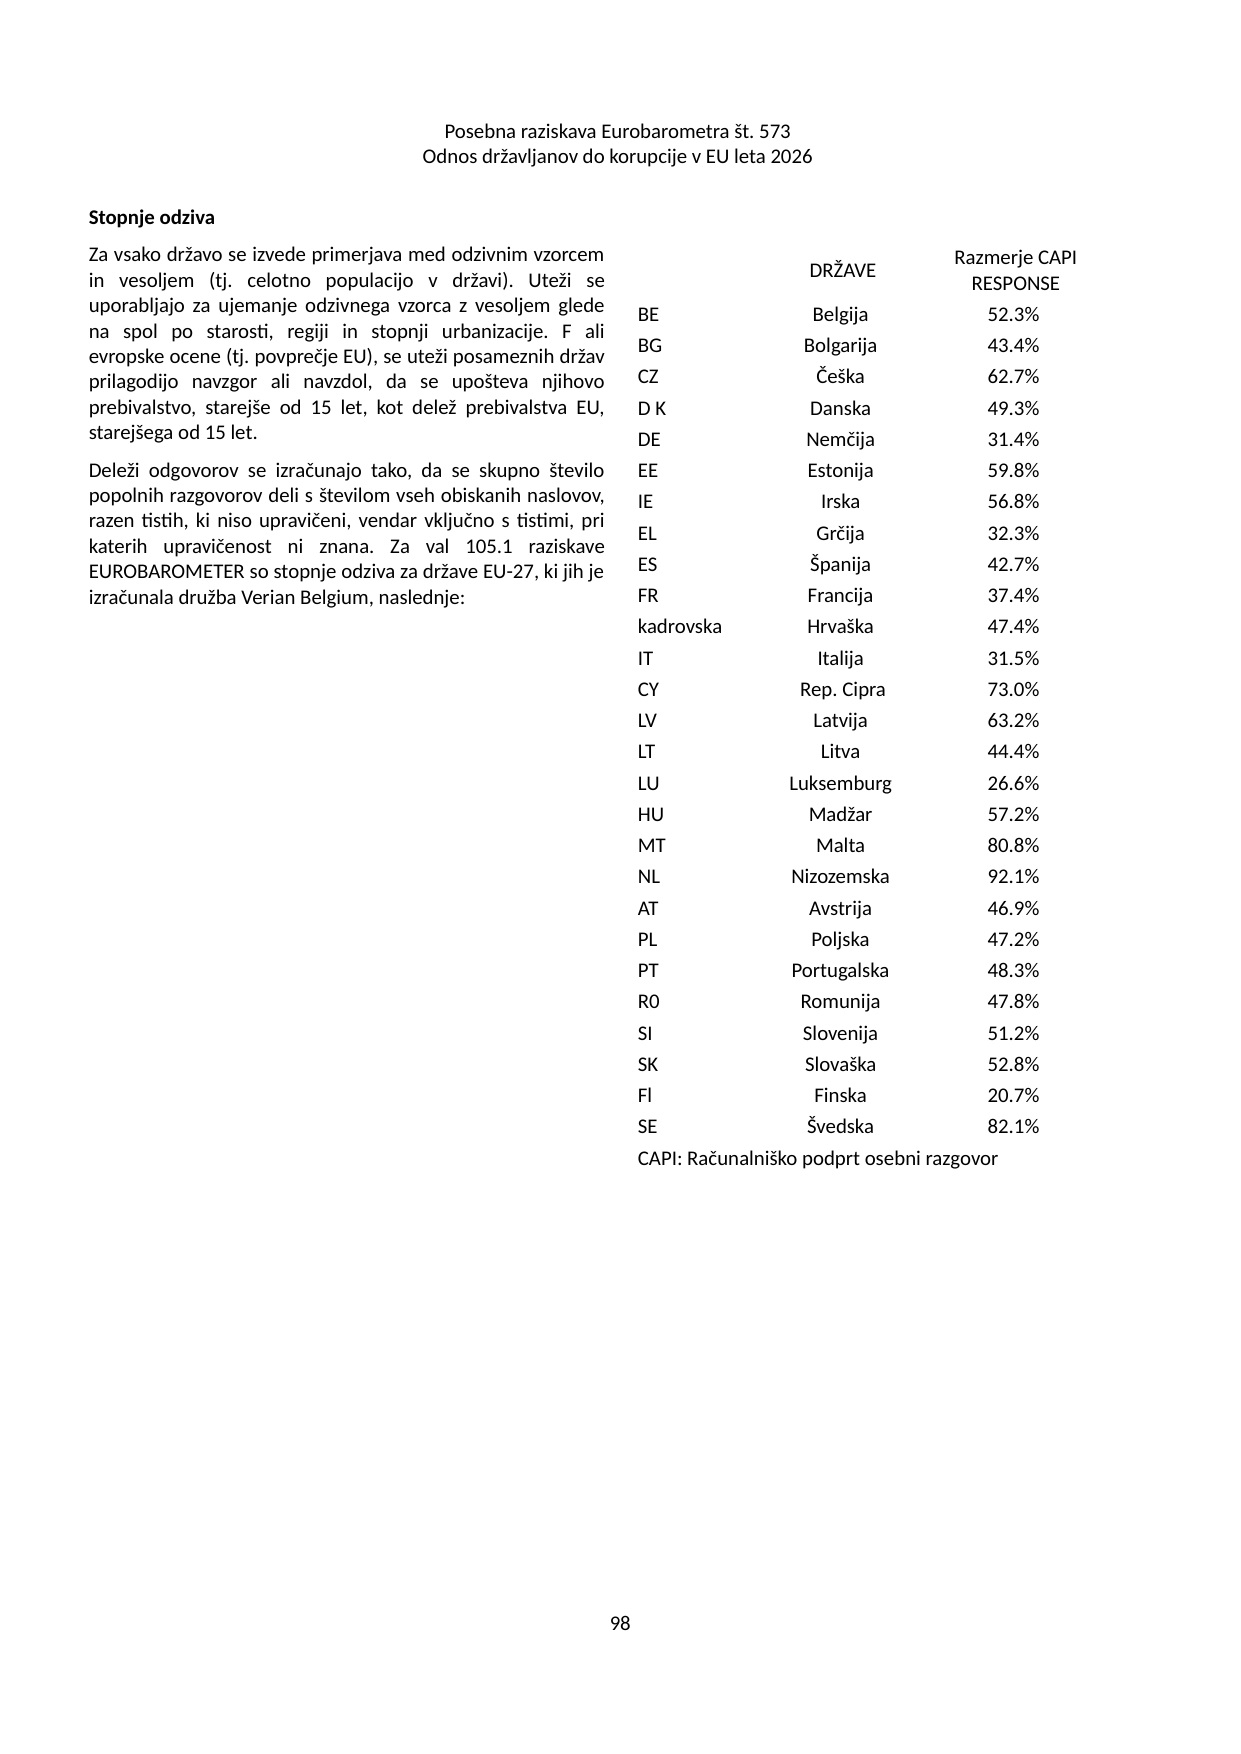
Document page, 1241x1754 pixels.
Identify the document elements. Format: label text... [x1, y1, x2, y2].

table_cell Rep. Cipra [774, 673, 912, 704]
table_cell 59.8% [912, 455, 1119, 486]
table_cell IT [635, 642, 773, 673]
table_cell 42.7% [912, 548, 1119, 579]
table_cell kadrovska [635, 611, 773, 642]
table_header DRŽAVE [774, 242, 912, 298]
table_cell EL [635, 517, 773, 548]
table_cell Romunija [774, 986, 912, 1017]
table_cell 26.6% [912, 767, 1119, 798]
table_cell Grčija [774, 517, 912, 548]
table_cell Portugalska [774, 955, 912, 986]
table_cell 37.4% [912, 580, 1119, 611]
table_cell 56.8% [912, 486, 1119, 517]
table_cell Belgija [774, 298, 912, 329]
table_cell 48.3% [912, 955, 1119, 986]
table_cell CZ [635, 361, 773, 392]
table_cell 47.2% [912, 923, 1119, 954]
table_cell NL [635, 861, 773, 892]
table_cell LV [635, 705, 773, 736]
table_cell D K [635, 392, 773, 423]
table_cell BG [635, 330, 773, 361]
table_cell BE [635, 298, 773, 329]
table_cell Nemčija [774, 423, 912, 454]
table_cell CY [635, 673, 773, 704]
table_cell 31.4% [912, 423, 1119, 454]
table_cell Poljska [774, 923, 912, 954]
table_cell 32.3% [912, 517, 1119, 548]
table_cell 62.7% [912, 361, 1119, 392]
table_cell Švedska [774, 1111, 912, 1142]
table_cell 63.2% [912, 705, 1119, 736]
table_cell IE [635, 486, 773, 517]
table_cell Litva [774, 736, 912, 767]
table_cell FR [635, 580, 773, 611]
table_cell EE [635, 455, 773, 486]
table_cell PT [635, 955, 773, 986]
table_cell LT [635, 736, 773, 767]
table_cell Španija [774, 548, 912, 579]
table_cell Češka [774, 361, 912, 392]
table_cell Luksemburg [774, 767, 912, 798]
text Stopnje odziva [88, 204, 605, 230]
table_cell Irska [774, 486, 912, 517]
table_cell DE [635, 423, 773, 454]
table_cell Hrvaška [774, 611, 912, 642]
table_cell 43.4% [912, 330, 1119, 361]
table_cell 49.3% [912, 392, 1119, 423]
table_cell Slovaška [774, 1048, 912, 1079]
table_cell 92.1% [912, 861, 1119, 892]
table_cell R0 [635, 986, 773, 1017]
table_cell 80.8% [912, 830, 1119, 861]
table_cell SI [635, 1017, 773, 1048]
table_cell SE [635, 1111, 773, 1142]
table_cell LU [635, 767, 773, 798]
table_cell Danska [774, 392, 912, 423]
table_cell Francija [774, 580, 912, 611]
table_cell Nizozemska [774, 861, 912, 892]
table_header Razmerje CAPI RESPONSE [912, 242, 1119, 298]
table_cell 47.4% [912, 611, 1119, 642]
table_cell 52.3% [912, 298, 1119, 329]
text Deleži odgovorov se izračunajo tako, da se skupno število popolnih razgovorov deli s številom vseh obiskanih naslovov, razen tistih, ki niso upravičeni, vendar vključno s tistimi, pri katerih upravičenost ni znana. Za val 105.1 raziskave EUROBAROMETER so stopnje odziva za države EU-27, ki jih je izračunala družba Verian Belgium, naslednje: [88, 457, 605, 609]
table_cell 82.1% [912, 1111, 1119, 1142]
table_cell 47.8% [912, 986, 1119, 1017]
table_cell Madžar [774, 798, 912, 829]
table_header [635, 242, 773, 298]
table_cell HU [635, 798, 773, 829]
table_cell 51.2% [912, 1017, 1119, 1048]
table_cell 52.8% [912, 1048, 1119, 1079]
table_cell Avstrija [774, 892, 912, 923]
text Za vsako državo se izvede primerjava med odzivnim vzorcem in vesoljem (tj. celotno populacijo v državi). Uteži se uporabljajo za ujemanje odzivnega vzorca z vesoljem glede na spol po starosti, regiji in stopnji urbanizacije. F ali evropske ocene (tj. povprečje EU), se uteži posameznih držav prilagodijo navzgor ali navzdol, da se upošteva njihovo prebivalstvo, starejše od 15 let, kot delež prebivalstva EU, starejšega od 15 let. [88, 242, 605, 445]
table_cell Finska [774, 1080, 912, 1111]
table_cell 73.0% [912, 673, 1119, 704]
table_cell Slovenija [774, 1017, 912, 1048]
table_cell 46.9% [912, 892, 1119, 923]
table_cell Latvija [774, 705, 912, 736]
table_cell MT [635, 830, 773, 861]
table_cell Estonija [774, 455, 912, 486]
table_cell PL [635, 923, 773, 954]
table_cell ES [635, 548, 773, 579]
table_cell AT [635, 892, 773, 923]
table_cell Italija [774, 642, 912, 673]
table_cell CAPI: Računalniško podprt osebni razgovor [635, 1142, 1119, 1173]
table_cell Malta [774, 830, 912, 861]
table_cell Bolgarija [774, 330, 912, 361]
table_cell 44.4% [912, 736, 1119, 767]
table_cell SK [635, 1048, 773, 1079]
table_cell 20.7% [912, 1080, 1119, 1111]
table_cell 57.2% [912, 798, 1119, 829]
table_cell 31.5% [912, 642, 1119, 673]
table_cell Fl [635, 1080, 773, 1111]
